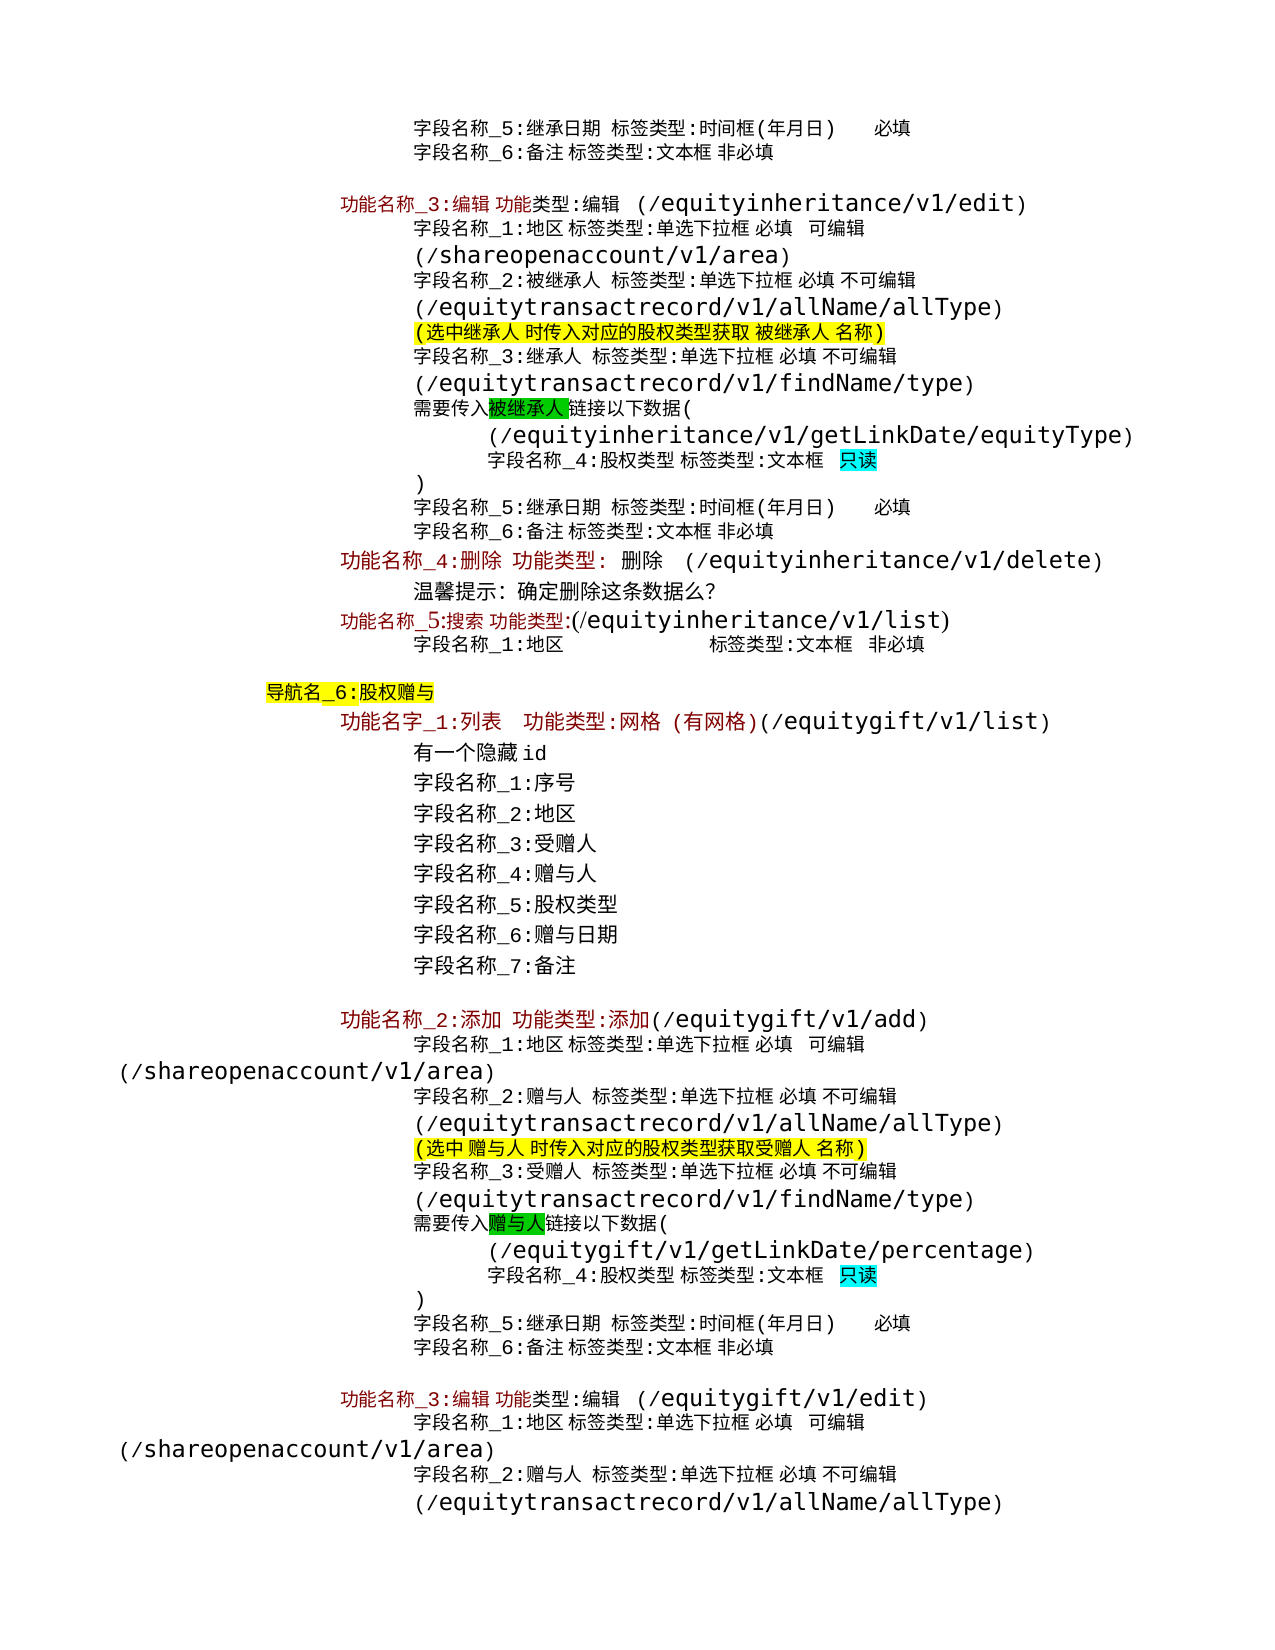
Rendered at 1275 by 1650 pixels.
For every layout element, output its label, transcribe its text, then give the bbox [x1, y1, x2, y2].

text (/equitygift/v1/getLinkDate/percentage) [118, 1237, 1157, 1265]
text 字段名称_6:备注 标签类型:文本框 非必填 [118, 1337, 1157, 1360]
text 字段名称_5:继承日期 标签类型:时间框(年月日) 必填 [118, 497, 1157, 521]
text 字段名称_1:地区 标签类型:单选下拉框 必填 可编辑 (/shareopenaccount/v1/area) [118, 218, 1157, 269]
text 需要传入赠与人链接以下数据( [118, 1213, 1157, 1237]
text 字段名称_3:受赠人 [118, 827, 1157, 858]
text ) [118, 1289, 1157, 1313]
text 字段名称_1:序号 [118, 766, 1157, 797]
text (/equitytransactrecord/v1/allName/allType) [118, 1488, 1157, 1516]
text 功能名称_3:编辑 功能类型:编辑 (/equityinheritance/v1/edit) [118, 189, 1157, 218]
text (/equitytransactrecord/v1/findName/type) [118, 369, 1157, 397]
text 字段名称_4:赠与人 [118, 858, 1157, 888]
text 字段名称_3:继承人 标签类型:单选下拉框 必填 不可编辑 [118, 345, 1157, 369]
text 字段名称_3:受赠人 标签类型:单选下拉框 必填 不可编辑 [118, 1161, 1157, 1185]
text 字段名称_2:被继承人 标签类型:单选下拉框 必填 不可编辑 [118, 269, 1157, 293]
text 需要传入被继承人 链接以下数据( [118, 397, 1157, 421]
text 字段名称_7:备注 [118, 949, 1157, 979]
text (/equitytransactrecord/v1/allName/allType) [118, 293, 1157, 322]
text 字段名称_5:股权类型 [118, 888, 1157, 918]
text 字段名称_1:地区 标签类型:文本框 非必填 [118, 634, 1157, 658]
text 字段名称_1:地区 标签类型:单选下拉框 必填 可编辑 (/shareopenaccount/v1/area) [118, 1033, 1157, 1085]
text 字段名称_4:股权类型 标签类型:文本框 只读 [118, 1265, 1157, 1289]
text 字段名称_2:地区 [118, 797, 1157, 827]
text 功能名称_5:搜索 功能类型:(/equityinheritance/v1/list) [118, 605, 1157, 634]
text 字段名称_2:赠与人 标签类型:单选下拉框 必填 不可编辑 [118, 1464, 1157, 1488]
text 功能名字_1:列表 功能类型:网格 (有网格)(/equitygift/v1/list) [118, 706, 1157, 736]
text 温馨提示：确定删除这条数据么？ [118, 575, 1157, 605]
text 有一个隐藏id [118, 736, 1157, 766]
text 功能名称_4:删除 功能类型: 删除 (/equityinheritance/v1/delete) [118, 544, 1157, 575]
text 字段名称_5:继承日期 标签类型:时间框(年月日) 必填 [118, 118, 1157, 142]
text 字段名称_6:赠与日期 [118, 918, 1157, 949]
text 字段名称_1:地区 标签类型:单选下拉框 必填 可编辑 (/shareopenaccount/v1/area) [118, 1412, 1157, 1464]
text (选中继承人 时传入对应的股权类型获取 被继承人 名称) [118, 322, 1157, 345]
text 字段名称_2:赠与人 标签类型:单选下拉框 必填 不可编辑 [118, 1085, 1157, 1109]
text 功能名称_2:添加 功能类型:添加(/equitygift/v1/add) [118, 1003, 1157, 1033]
text (/equitytransactrecord/v1/allName/allType) [118, 1109, 1157, 1137]
text 字段名称_6:备注 标签类型:文本框 非必填 [118, 521, 1157, 544]
text 导航名_6:股权赠与 [118, 682, 1157, 706]
text 字段名称_5:继承日期 标签类型:时间框(年月日) 必填 [118, 1313, 1157, 1337]
text ) [118, 473, 1157, 497]
text (/equitytransactrecord/v1/findName/type) [118, 1185, 1157, 1213]
text 字段名称_4:股权类型 标签类型:文本框 只读 [118, 449, 1157, 473]
text (/equityinheritance/v1/getLinkDate/equityType) [118, 421, 1157, 449]
text 功能名称_3:编辑 功能类型:编辑 (/equitygift/v1/edit) [118, 1384, 1157, 1412]
text (选中 赠与人 时传入对应的股权类型获取受赠人 名称) [118, 1137, 1157, 1161]
text 字段名称_6:备注 标签类型:文本框 非必填 [118, 142, 1157, 166]
